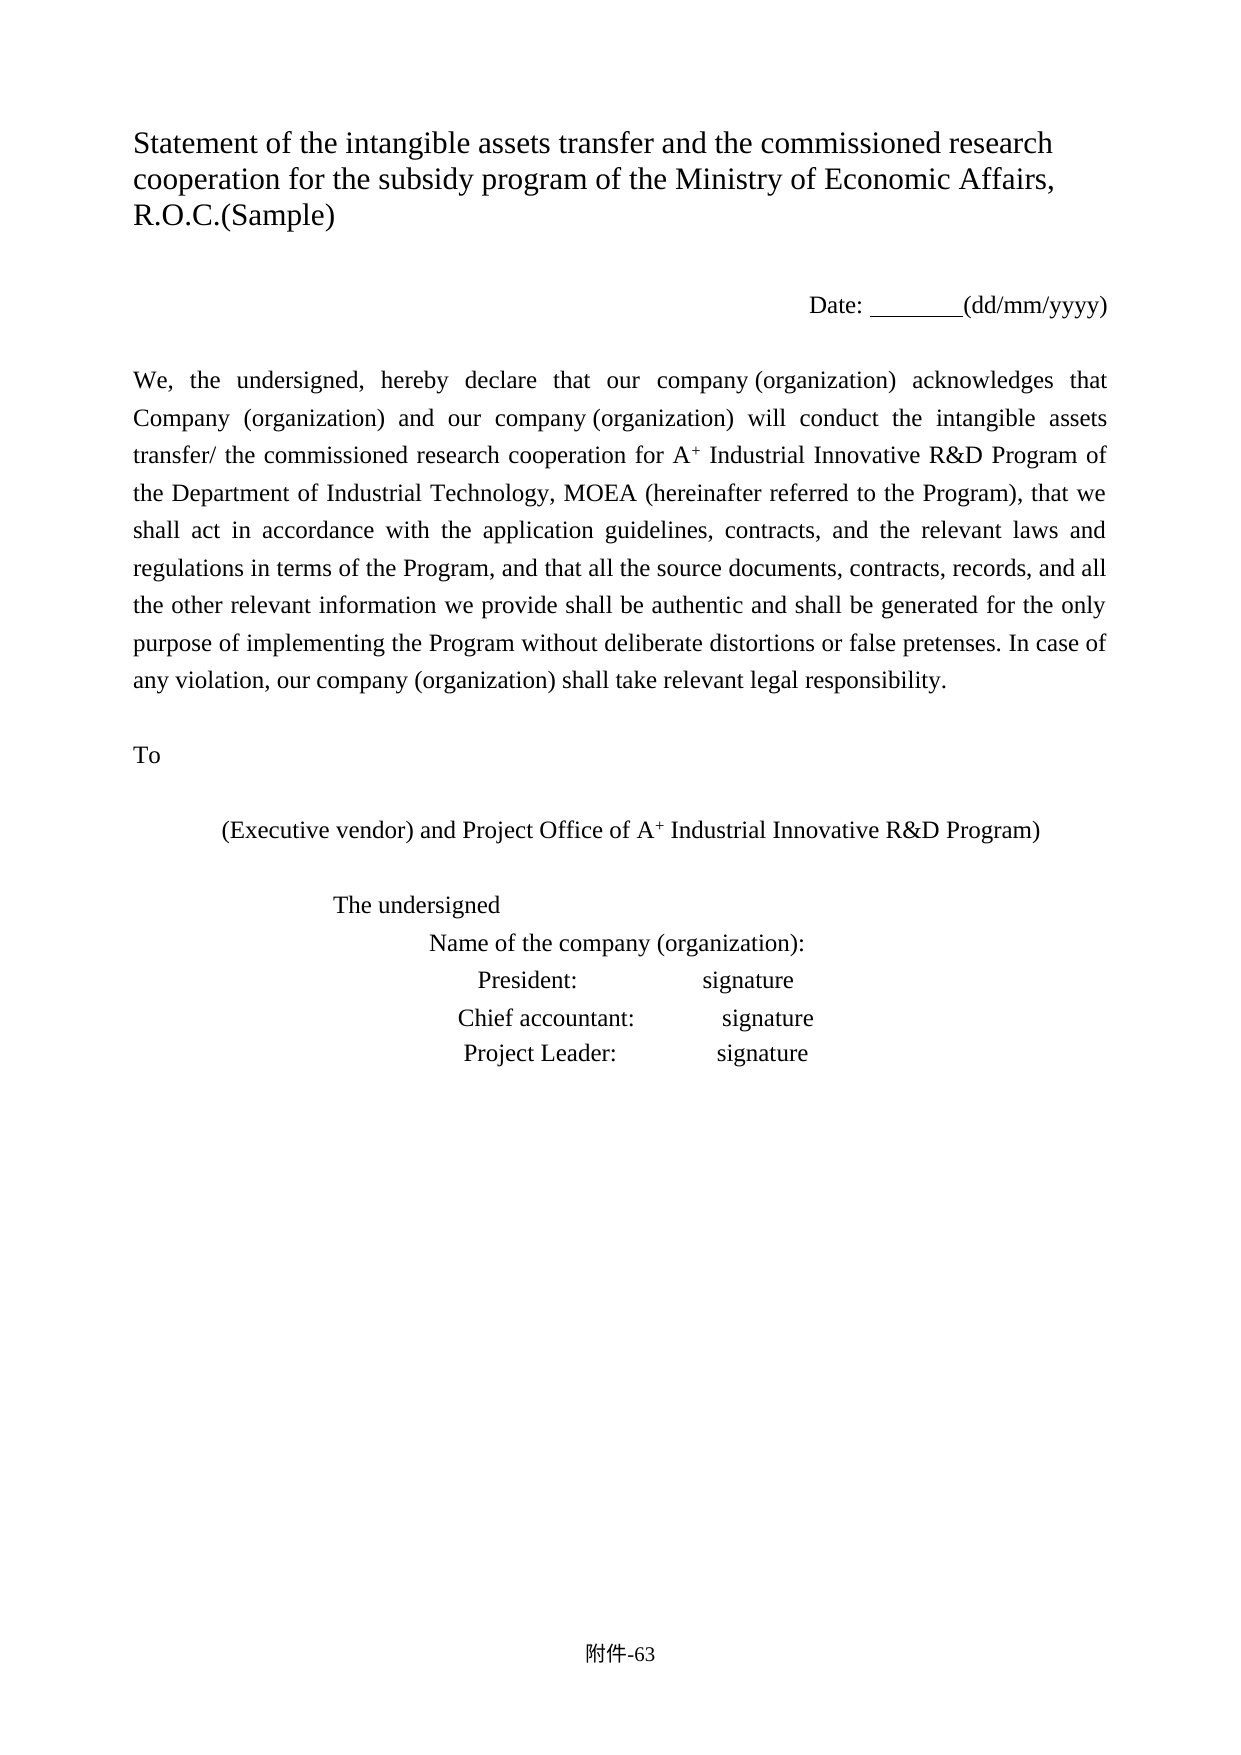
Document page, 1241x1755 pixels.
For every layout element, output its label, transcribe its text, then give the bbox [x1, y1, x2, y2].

text Project Leader: signature [133, 1038, 1107, 1067]
text President: signature [133, 957, 1107, 994]
text (Executive vendor) and Project Office of A+ Industrial Innovative R&D Program) [221, 807, 1107, 844]
text Name of the company (organization): [133, 919, 1107, 957]
text We, the undersigned, hereby declare that our company (organization) acknowledges that Company (organization) and our company (organization) will conduct the intangible assets transfer/ the commissioned research cooperation for A+ Industrial Innovative R&D Program of the Department of Industrial Technology, MOEA (hereinafter referred to the Program), that we shall act in accordance with the application guidelines, contracts, and the relevant laws and regulations in terms of the Program, and that all the source documents, contracts, records, and all the other relevant information we provide shall be authentic and shall be generated for the only purpose of implementing the Program without deliberate distortions or false pretenses. In case of any violation, our company (organization) shall take relevant legal responsibility. [133, 357, 1107, 694]
text To [133, 732, 1107, 769]
text Chief accountant: signature [133, 994, 1107, 1032]
text The undersigned [333, 844, 1107, 919]
text Date: (dd/mm/yyyy) [133, 282, 1107, 319]
text Statement of the intangible assets transfer and the commissioned research cooperation for the subsidy program of the Ministry of Economic Affairs, R.O.C.(Sample) [133, 124, 1107, 232]
